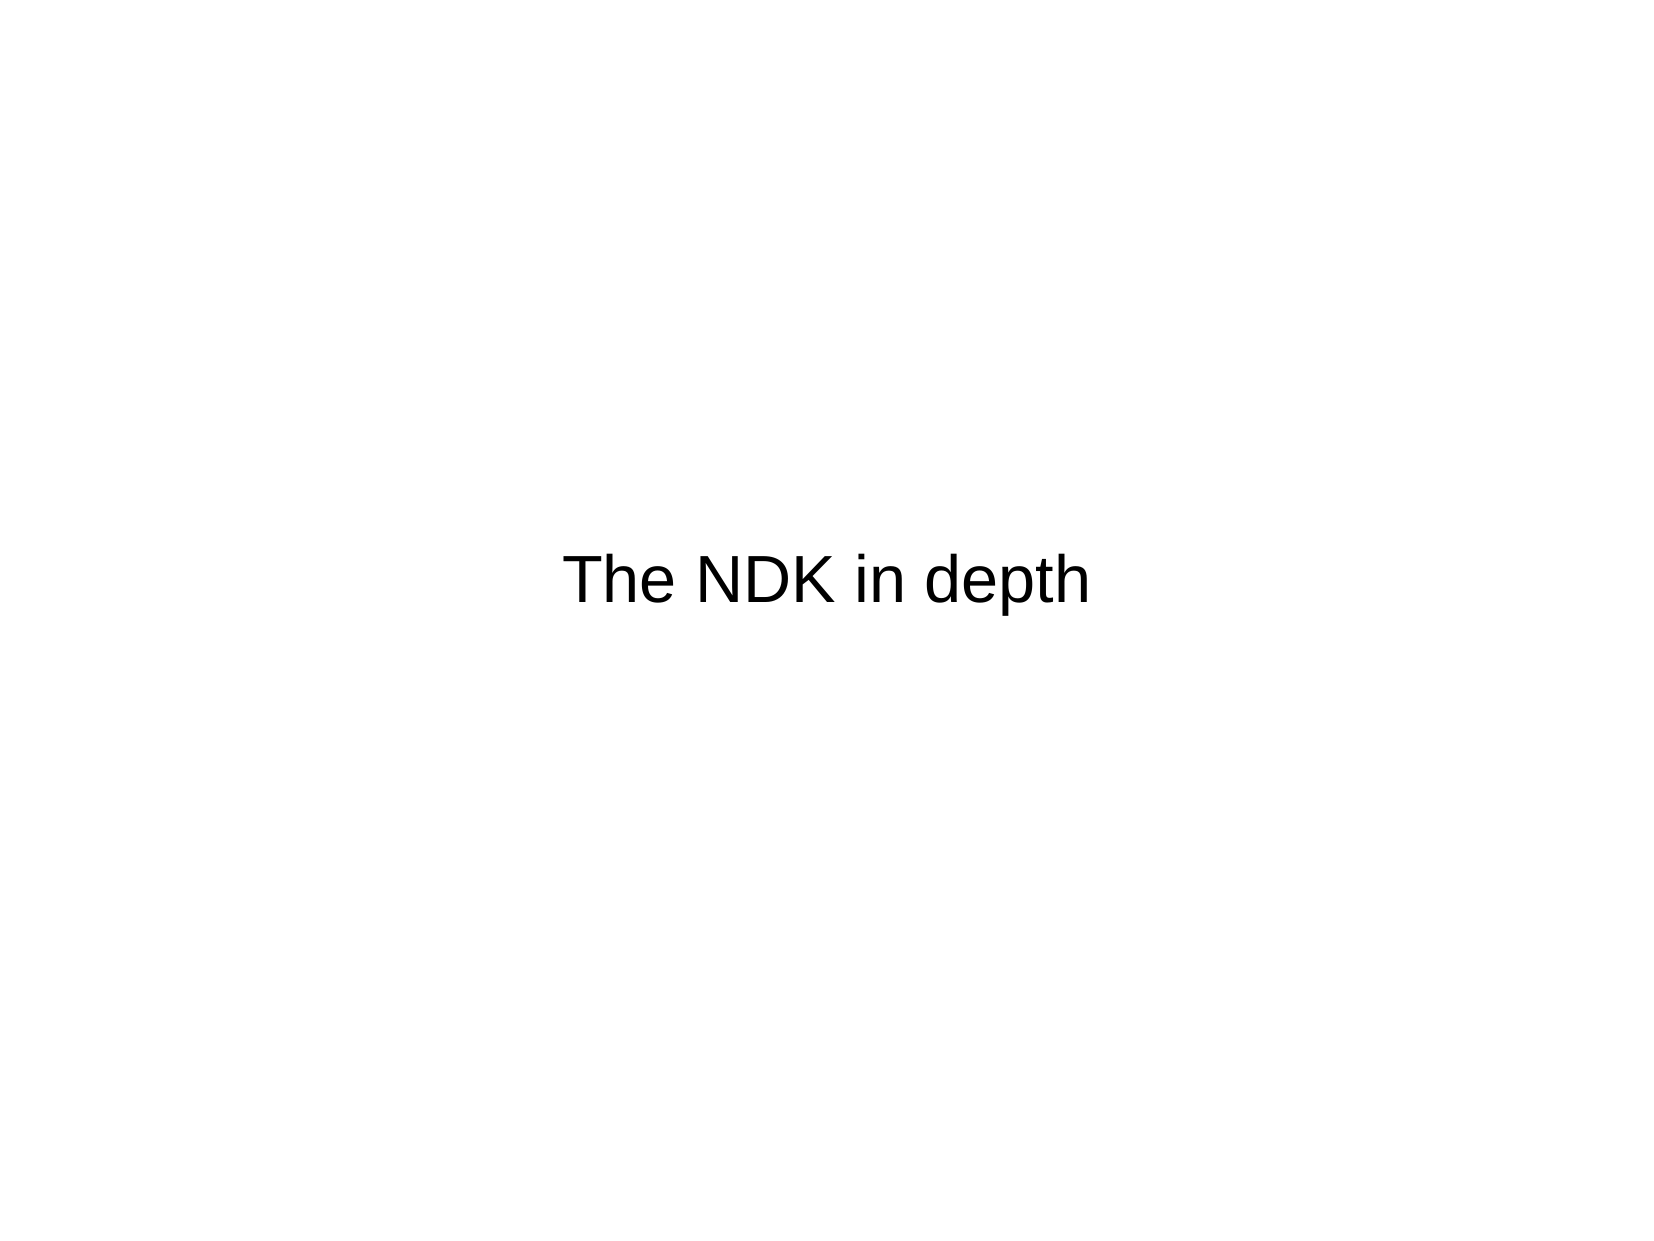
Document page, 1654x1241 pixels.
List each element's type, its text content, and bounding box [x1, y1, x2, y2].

subtitle The NDK in depth [82, 49, 1571, 1109]
